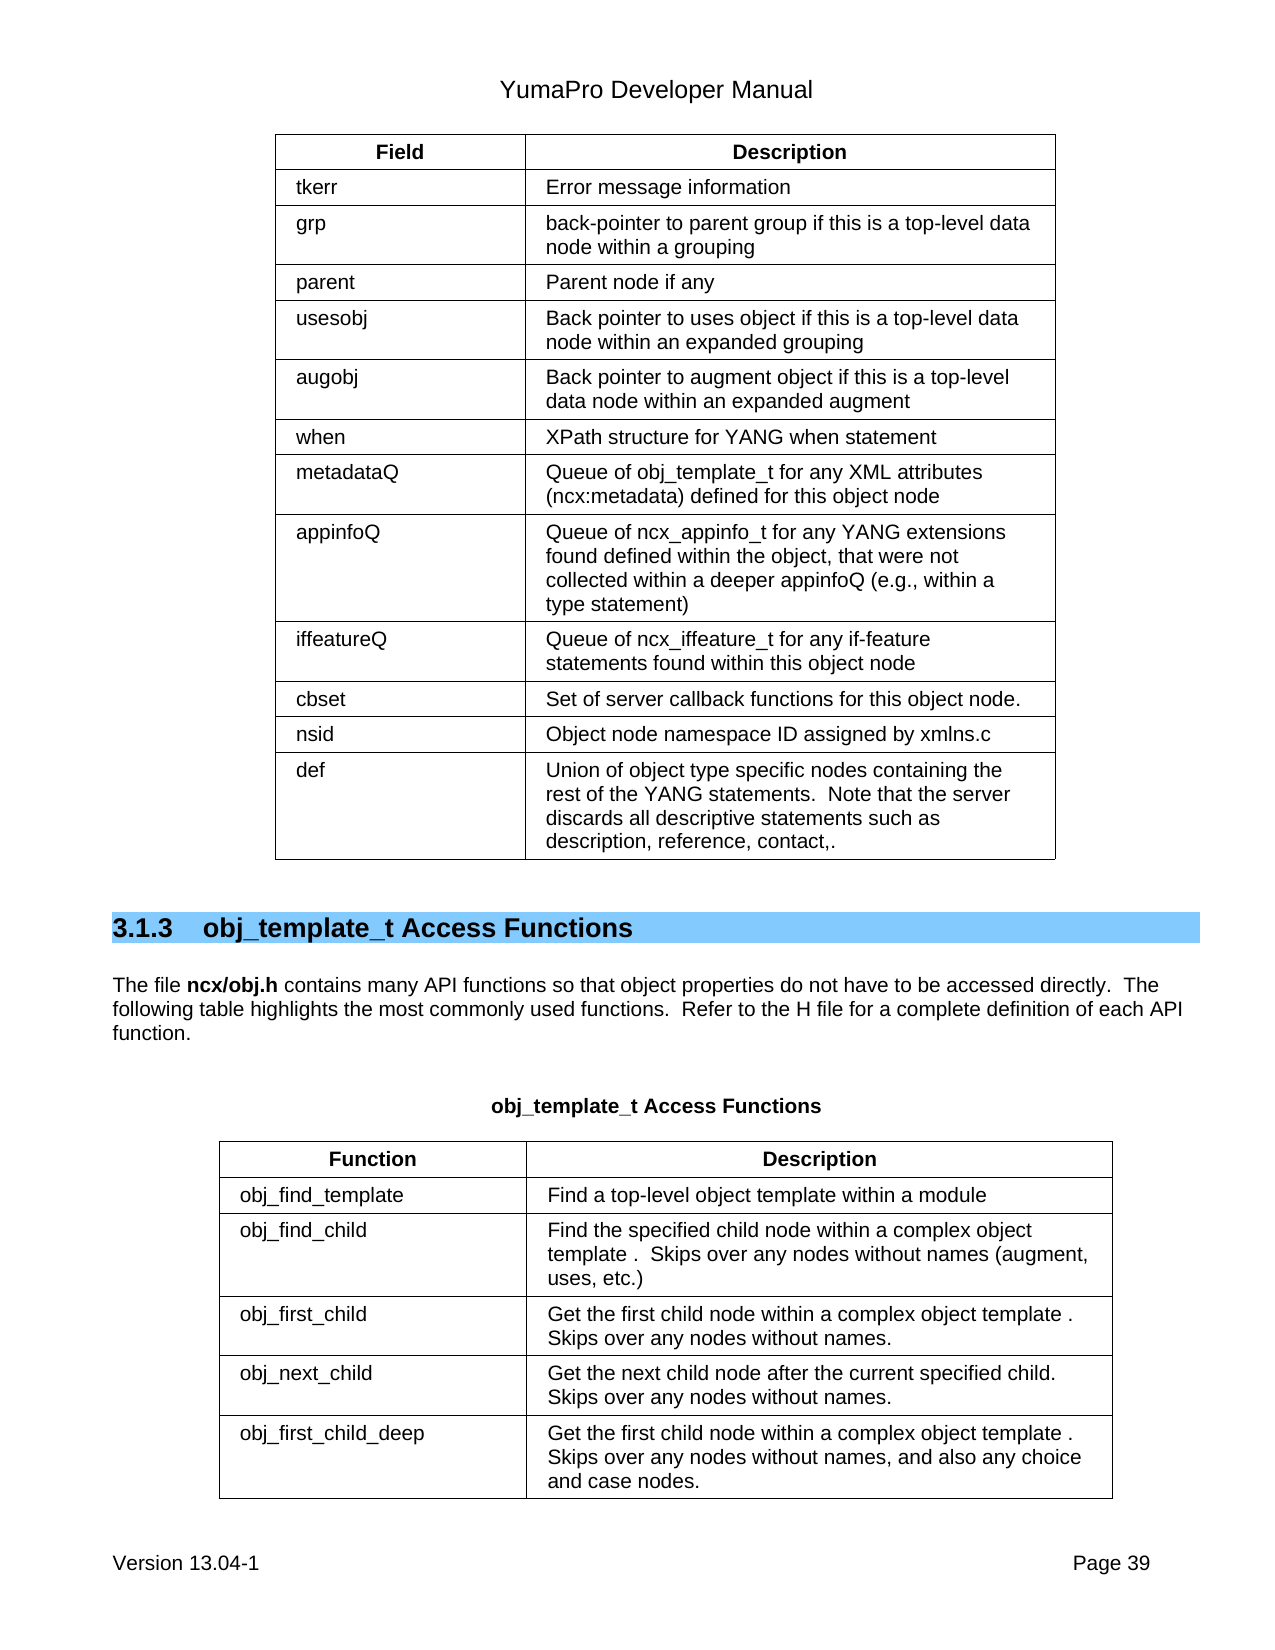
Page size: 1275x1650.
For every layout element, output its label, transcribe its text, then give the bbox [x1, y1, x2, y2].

table_cell Back pointer to uses object if this is a top-level data node within an expanded grouping [526, 301, 1055, 359]
table_cell obj_find_child [220, 1214, 526, 1296]
subtitle obj_template_t Access Functions [112, 912, 1200, 943]
table_cell Queue of ncx_iffeature_t for any if-feature statements found within this object node [526, 622, 1055, 681]
table_cell parent [276, 265, 525, 300]
table_cell tkerr [276, 170, 525, 205]
table_cell Find the specified child node within a complex object template . Skips over any nodes without names (augment, uses, etc.) [527, 1214, 1112, 1296]
table_cell Find a top-level object template within a module [527, 1178, 1112, 1212]
table_cell obj_next_child [220, 1356, 526, 1415]
table_cell obj_first_child [220, 1297, 526, 1355]
table_cell Get the first child node within a complex object template . Skips over any nodes without names, and also any choice and case nodes. [527, 1416, 1112, 1498]
table_cell Get the first child node within a complex object template . Skips over any nodes without names. [527, 1297, 1112, 1355]
table_cell metadataQ [276, 455, 525, 514]
table_cell appinfoQ [276, 515, 525, 621]
table_cell Object node namespace ID assigned by xmlns.c [526, 717, 1055, 752]
table_cell Union of object type specific nodes containing the rest of the YANG statements. Note that the server discards all descriptive statements such as description, reference, contact,. [526, 753, 1055, 859]
table_header Description [527, 1142, 1112, 1177]
table_cell back-pointer to parent group if this is a top-level data node within a grouping [526, 206, 1055, 264]
table_cell obj_first_child_deep [220, 1416, 526, 1498]
table_cell Queue of obj_template_t for any XML attributes (ncx:metadata) defined for this object node [526, 455, 1055, 514]
table_cell XPath structure for YANG when statement [526, 420, 1055, 454]
table_cell nsid [276, 717, 525, 752]
table_cell Parent node if any [526, 265, 1055, 300]
table_cell Get the next child node after the current specified child. Skips over any nodes without names. [527, 1356, 1112, 1415]
table_cell iffeatureQ [276, 622, 525, 681]
table_header Description [526, 135, 1055, 169]
table_cell grp [276, 206, 525, 264]
table_cell obj_find_template [220, 1178, 526, 1212]
text The file ncx/obj.h contains many API functions so that object properties do not have to be accessed directly. The following table highlights the most commonly used functions. Refer to the H file for a complete definition of each API function. [112, 973, 1200, 1044]
table_cell Error message information [526, 170, 1055, 205]
table_header Field [276, 135, 525, 169]
table_cell Back pointer to augment object if this is a top-level data node within an expanded augment [526, 360, 1055, 419]
table_cell def [276, 753, 525, 859]
table_cell cbset [276, 682, 525, 716]
table_cell augobj [276, 360, 525, 419]
table_cell when [276, 420, 525, 454]
table_cell usesobj [276, 301, 525, 359]
table_cell Set of server callback functions for this object node. [526, 682, 1055, 716]
table_cell Queue of ncx_appinfo_t for any YANG extensions found defined within the object, that were not collected within a deeper appinfoQ (e.g., within a type statement) [526, 515, 1055, 621]
subtitle obj_template_t Access Functions [127, 1093, 1185, 1117]
table_header Function [220, 1142, 526, 1177]
